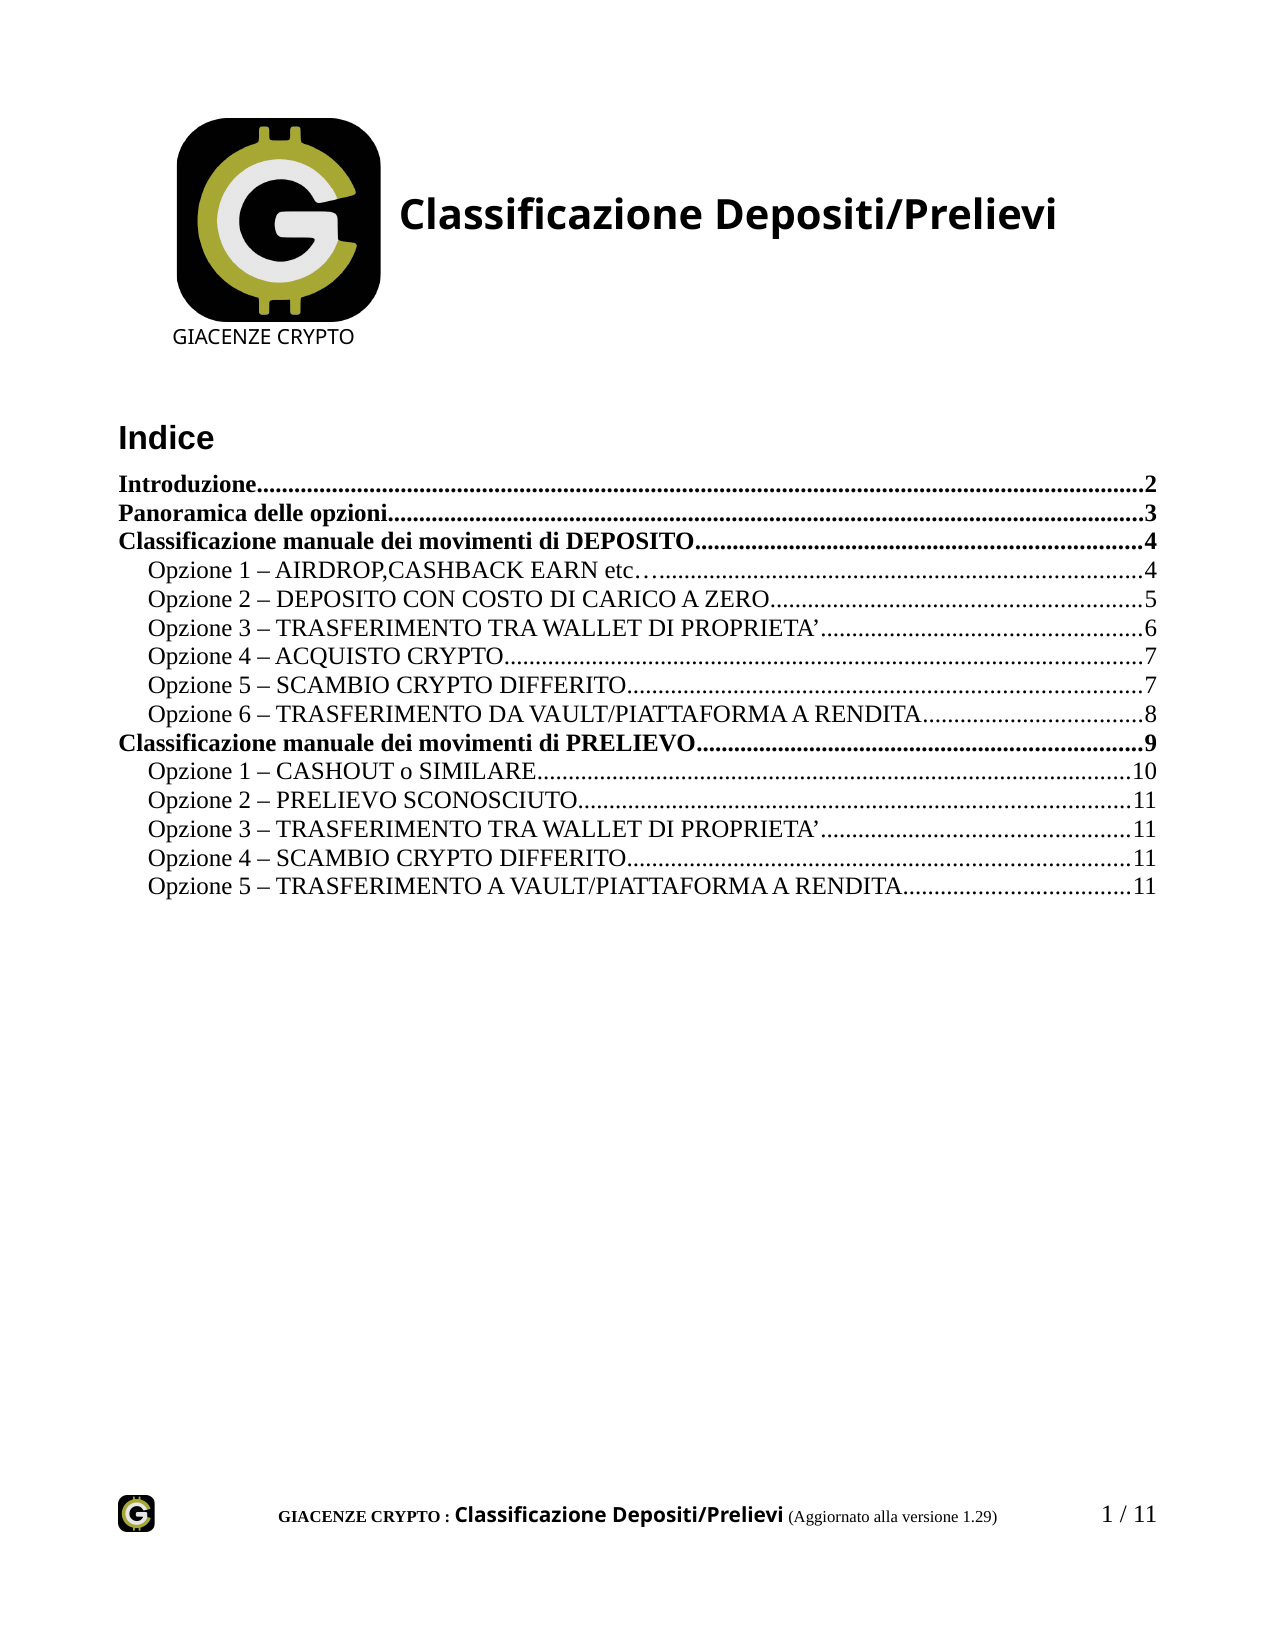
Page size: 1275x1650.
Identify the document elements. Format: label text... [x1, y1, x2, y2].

text Opzione 6 – TRASFERIMENTO DA VAULT/PIATTAFORMA A RENDITA 8 [148, 699, 1157, 728]
picture [118, 1495, 155, 1532]
text Opzione 2 – PRELIEVO SCONOSCIUTO 11 [148, 785, 1157, 814]
text Opzione 1 – CASHOUT o SIMILARE 10 [148, 756, 1157, 785]
text Classificazione Depositi/Prelievi [381, 118, 1157, 322]
text Opzione 2 – DEPOSITO CON COSTO DI CARICO A ZERO 5 [148, 584, 1157, 613]
text Opzione 5 – TRASFERIMENTO A VAULT/PIATTAFORMA A RENDITA 11 [148, 871, 1157, 900]
text Classificazione manuale dei movimenti di DEPOSITO 4 [118, 526, 1157, 555]
text [118, 118, 176, 322]
text Opzione 4 – SCAMBIO CRYPTO DIFFERITO 11 [148, 843, 1157, 871]
text Opzione 3 – TRASFERIMENTO TRA WALLET DI PROPRIETA’ 6 [148, 613, 1157, 641]
picture [176, 118, 381, 322]
text Opzione 5 – SCAMBIO CRYPTO DIFFERITO 7 [148, 670, 1157, 699]
text Opzione 4 – ACQUISTO CRYPTO 7 [148, 641, 1157, 670]
subtitle Indice [118, 418, 1157, 456]
text Opzione 1 – AIRDROP,CASHBACK EARN etc… 4 [148, 555, 1157, 584]
text GIACENZE CRYPTO [118, 322, 1157, 350]
text Opzione 3 – TRASFERIMENTO TRA WALLET DI PROPRIETA’ 11 [148, 814, 1157, 843]
text Panoramica delle opzioni 3 [118, 498, 1157, 526]
text Introduzione 2 [118, 469, 1157, 498]
text Classificazione manuale dei movimenti di PRELIEVO 9 [118, 728, 1157, 756]
